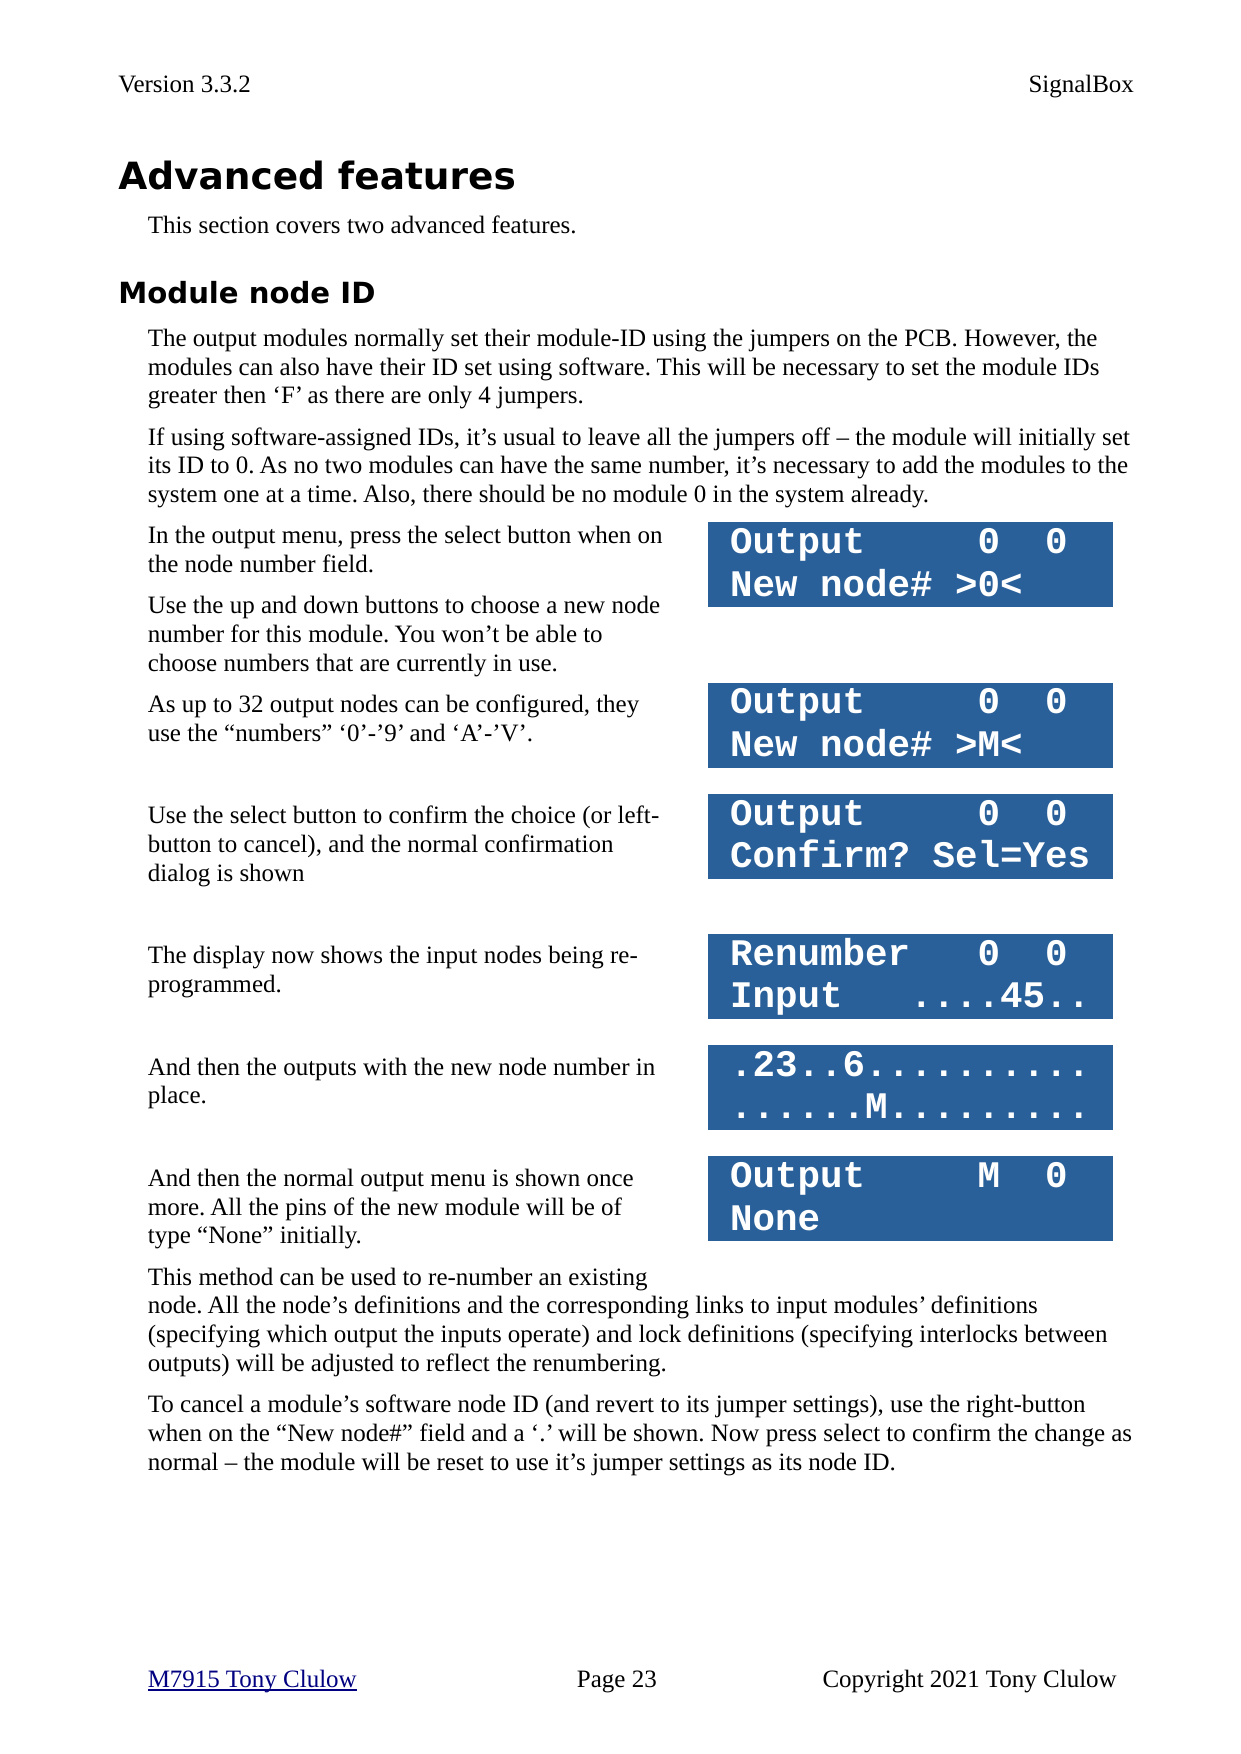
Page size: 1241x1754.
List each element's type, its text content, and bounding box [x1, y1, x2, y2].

text To cancel a module’s software node ID (and revert to its jumper settings), use the right-button when on the “New node#” field and a ‘.’ will be shown. Now press select to confirm the change as normal – the module will be reset to use it’s jumper settings as its node ID. [148, 1389, 1134, 1476]
text The display now shows the input nodes being re-programmed. [148, 941, 1134, 998]
text As up to 32 output nodes can be configured, they use the “numbers” ‘0’-’9’ and ‘A’-’V’. [148, 689, 1134, 747]
text In the output menu, press the select button when on the node number field. [148, 521, 1134, 578]
text Use the select button to confirm the choice (or left-button to cancel), and the normal confirmation dialog is shown [148, 801, 1134, 887]
text And then the normal output menu is shown once more. All the pins of the new module will be of type “None” initially. [148, 1163, 1134, 1249]
text This section covers two advanced features. [148, 210, 1134, 239]
subtitle Advanced features [118, 154, 1134, 198]
text If using software-assigned IDs, it’s usual to leave all the jumpers off – the module will initially set its ID to 0. As no two modules can have the same number, it’s necessary to add the modules to the system one at a time. Also, there should be no module 0 in the system already. [148, 422, 1134, 508]
text Use the up and down buttons to choose a new node number for this module. You won’t be able to choose numbers that are currently in use. [148, 591, 1134, 677]
text This method can be used to re-number an existing node. All the node’s definitions and the corresponding links to input modules’ definitions (specifying which output the inputs operate) and lock definitions (specifying interlocks between outputs) will be adjusted to reflect the renumbering. [148, 1262, 1134, 1377]
text And then the outputs with the new node number in place. [148, 1052, 1134, 1109]
subtitle Module node ID [118, 277, 1134, 311]
text The output modules normally set their module-ID using the jumpers on the PCB. However, the modules can also have their ID set using software. This will be necessary to set the module IDs greater then ‘F’ as there are only 4 jumpers. [148, 323, 1134, 409]
